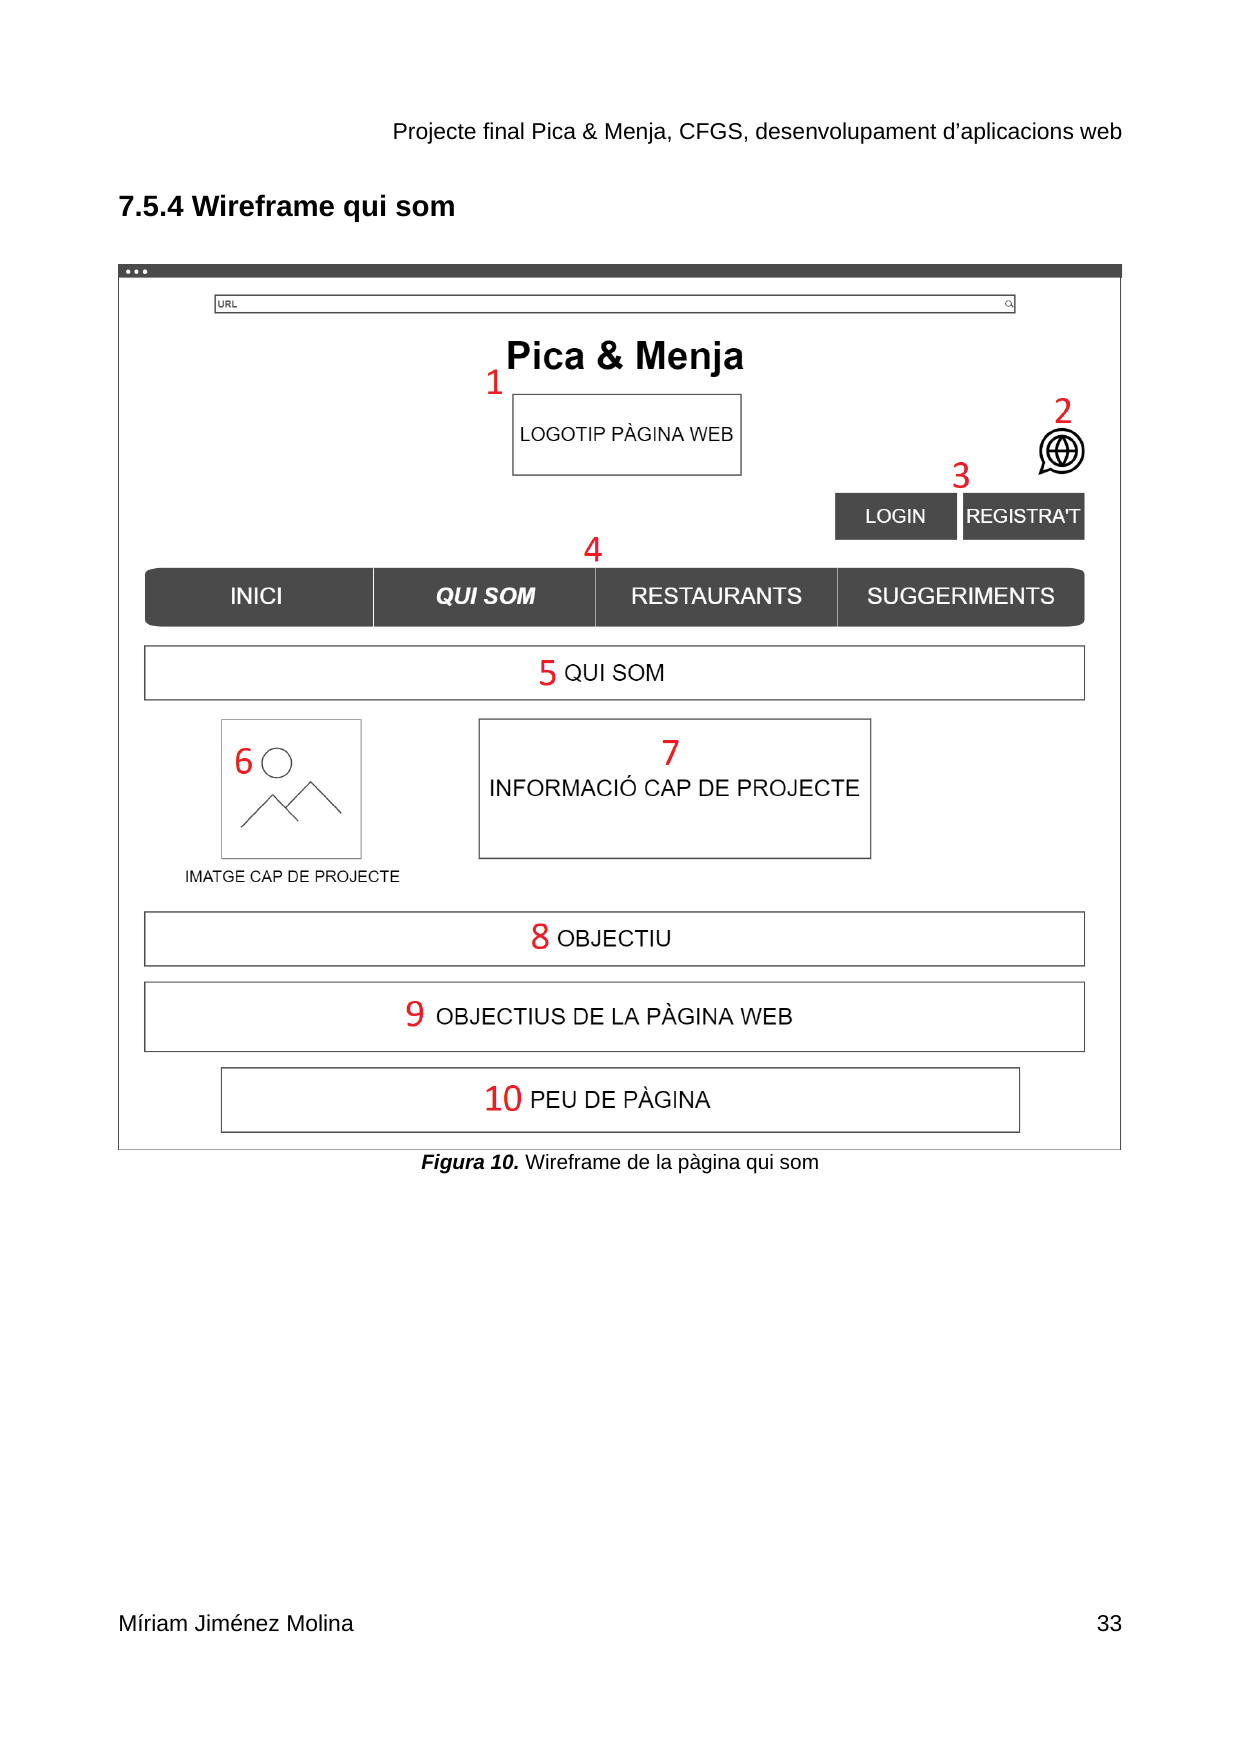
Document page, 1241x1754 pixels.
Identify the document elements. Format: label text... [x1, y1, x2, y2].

picture [118, 264, 1123, 1150]
text Figura 10. Wireframe de la pàgina qui som [118, 1150, 1122, 1173]
subtitle 7.5.4 Wireframe qui som [118, 188, 1122, 222]
